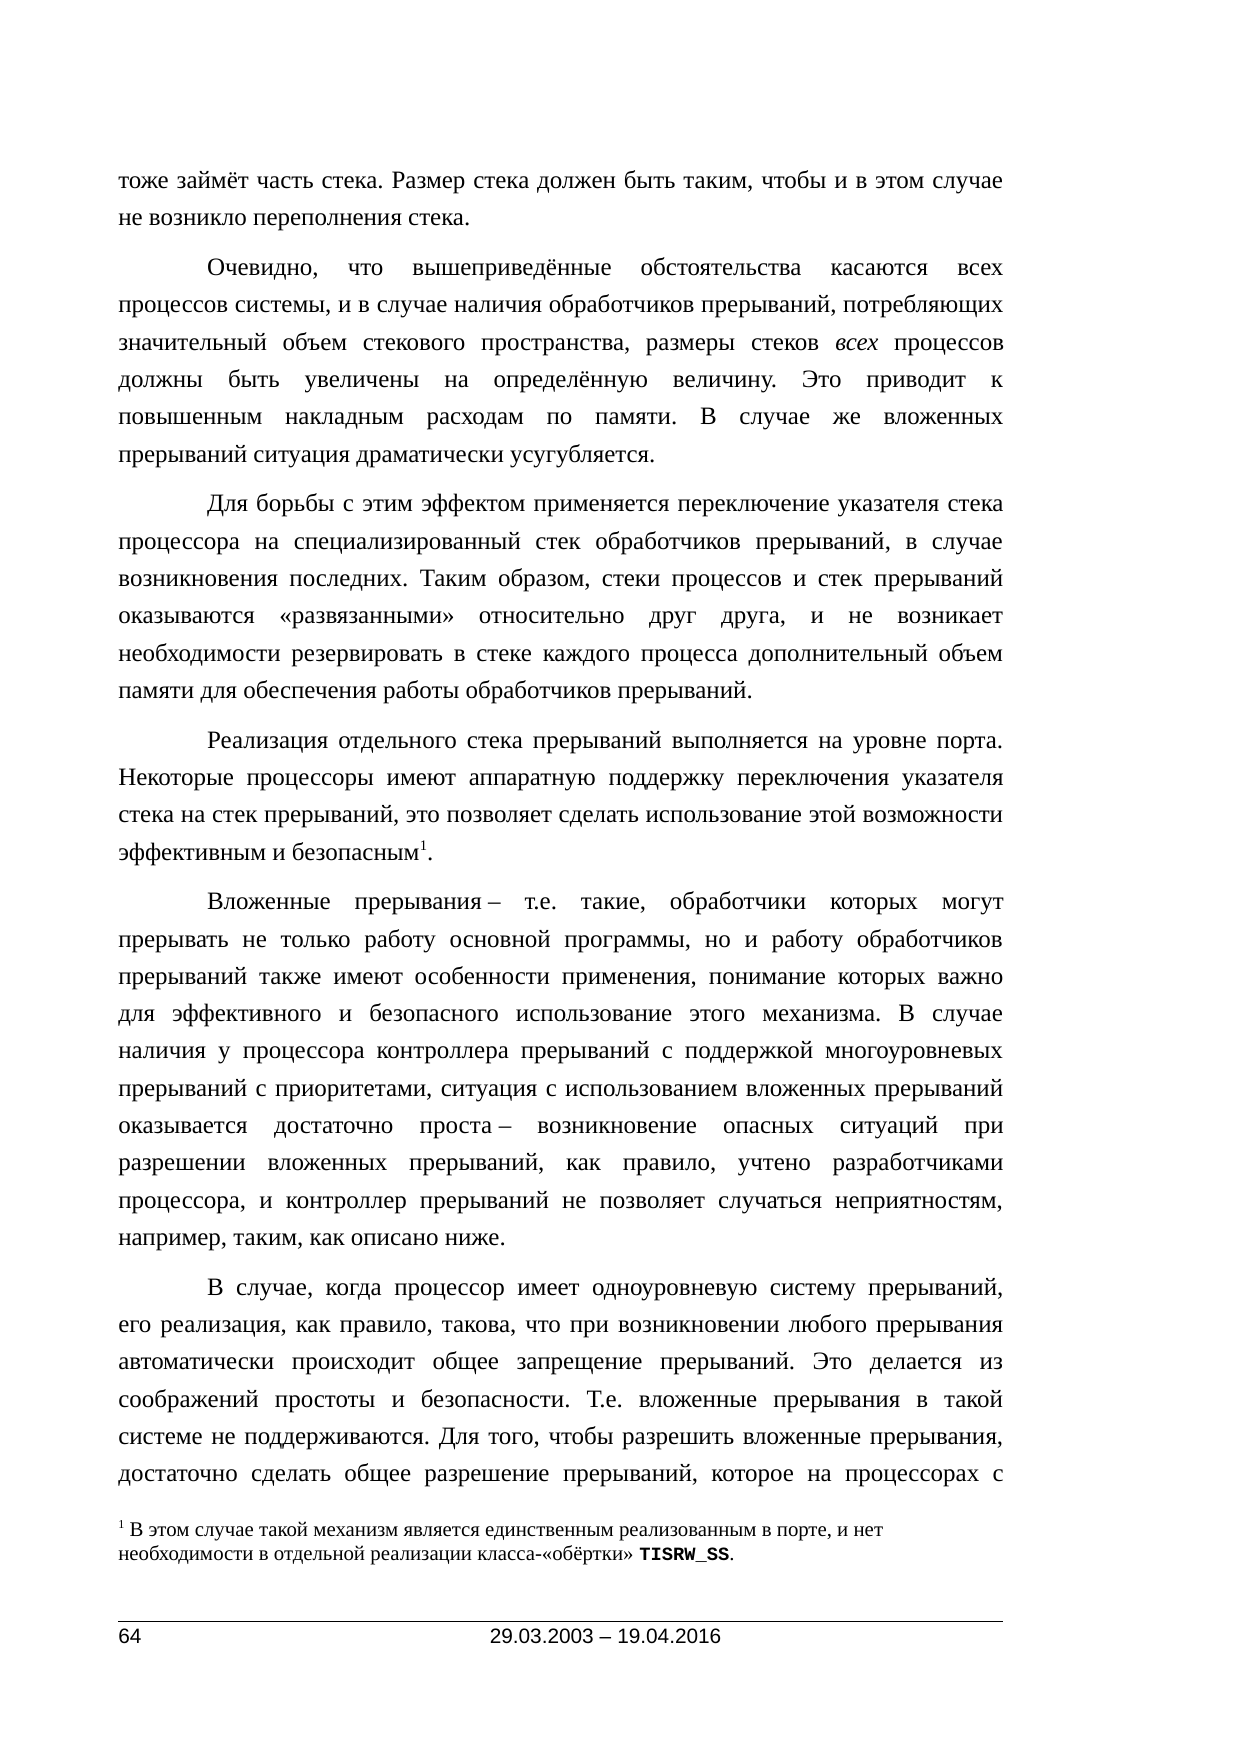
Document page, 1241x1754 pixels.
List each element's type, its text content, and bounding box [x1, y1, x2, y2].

text В этом случае такой механизм является единственным реализованным в порте, и нет необходимости в отдельной реализации класса-«обёртки» TISRW_SS. [118, 1517, 1004, 1566]
text Реализация отдельного стека прерываний выполняется на уровне порта. Некоторые процессоры имеют аппаратную поддержку переключения указателя стека на стек прерываний, это позволяет сделать использование этой возможности эффективным и безопасным. [118, 725, 1004, 865]
text Вложенные прерывания – т.е. такие, обработчики которых могут прерывать не только работу основной программы, но и работу обработчиков прерываний также имеют особенности применения, понимание которых важно для эффективного и безопасного использование этого механизма. В случае наличия у процессора контроллера прерываний с поддержкой многоуровневых прерываний с приоритетами, ситуация с использованием вложенных прерываний оказывается достаточно проста – возникновение опасных ситуаций при разрешении вложенных прерываний, как правило, учтено разработчиками процессора, и контроллер прерываний не позволяет случаться неприятностям, например, таким, как описано ниже. [118, 886, 1004, 1251]
text Для борьбы с этим эффектом применяется переключение указателя стека процессора на специализированный стек обработчиков прерываний, в случае возникновения последних. Таким образом, стеки процессов и стек прерываний оказываются «развязанными» относительно друг друга, и не возникает необходимости резервировать в стеке каждого процесса дополнительный объем памяти для обеспечения работы обработчиков прерываний. [118, 488, 1004, 704]
text Очевидно, что вышеприведённые обстоятельства касаются всех процессов системы, и в случае наличия обработчиков прерываний, потребляющих значительный объем стекового пространства, размеры стеков всех процессов должны быть увеличены на определённую величину. Это приводит к повышенным накладным расходам по памяти. В случае же вложенных прерываний ситуация драматически усугубляется. [118, 252, 1004, 467]
text В случае, когда процессор имеет одноуровневую систему прерываний, его реализация, как правило, такова, что при возникновении любого прерывания автоматически происходит общее запрещение прерываний. Это делается из соображений простоты и безопасности. Т.е. вложенные прерывания в такой системе не поддерживаются. Для того, чтобы разрешить вложенные прерывания, достаточно сделать общее разрешение прерываний, которое на процессорах с [118, 1272, 1004, 1487]
text тоже займёт часть стека. Размер стека должен быть таким, чтобы и в этом случае не возникло переполнения стека. [118, 165, 1004, 231]
